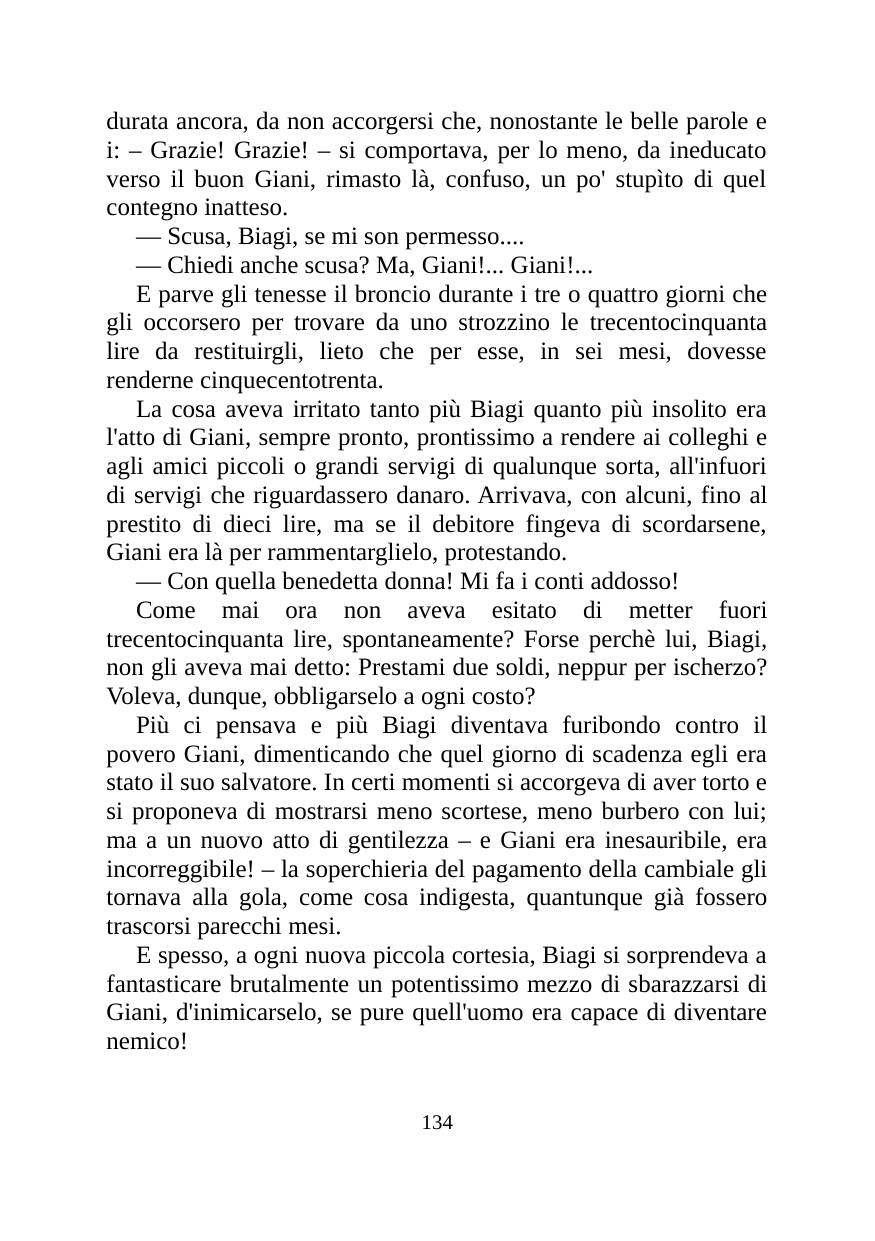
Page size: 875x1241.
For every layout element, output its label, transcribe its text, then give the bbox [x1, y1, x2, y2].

text La cosa aveva irritato tanto più Biagi quanto più insolito era l'atto di Giani, sempre pronto, prontissimo a rendere ai colleghi e agli amici piccoli o grandi servigi di qualunque sorta, all'infuori di servigi che riguardassero danaro. Arrivava, con alcuni, fino al prestito di dieci lire, ma se il debitore fingeva di scordarsene, Giani era là per rammentarglielo, protestando. [106, 394, 768, 566]
text E parve gli tenesse il broncio durante i tre o quattro giorni che gli occorsero per trovare da uno strozzino le trecentocinquanta lire da restituirgli, lieto che per esse, in sei mesi, dovesse renderne cinquecentotrenta. [106, 279, 768, 394]
text Più ci pensava e più Biagi diventava furibondo contro il povero Giani, dimenticando che quel giorno di scadenza egli era stato il suo salvatore. In certi momenti si accorgeva di aver torto e si proponeva di mostrarsi meno scortese, meno burbero con lui; ma a un nuovo atto di gentilezza – e Giani era inesauribile, era incorreggibile! – la soperchieria del pagamento della cambiale gli tornava alla gola, come cosa indigesta, quantunque già fossero trascorsi parecchi mesi. [106, 710, 768, 940]
text — Chiedi anche scusa? Ma, Giani!... Giani!... [106, 250, 768, 279]
text Come mai ora non aveva esitato di metter fuori trecentocinquanta lire, spontaneamente? Forse perchè lui, Biagi, non gli aveva mai detto: Prestami due soldi, neppur per ischerzo? Voleva, dunque, obbligarselo a ogni costo? [106, 595, 768, 710]
text — Con quella benedetta donna! Mi fa i conti addosso! [106, 566, 768, 595]
text E spesso, a ogni nuova piccola cortesia, Biagi si sorprendeva a fantasticare brutalmente un potentissimo mezzo di sbarazzarsi di Giani, d'inimicarselo, se pure quell'uomo era capace di diventare nemico! [106, 940, 768, 1055]
text — Scusa, Biagi, se mi son permesso.... [106, 221, 768, 250]
text durata ancora, da non accorgersi che, nonostante le belle parole e i: – Grazie! Grazie! – si comportava, per lo meno, da ineducato verso il buon Giani, rimasto là, confuso, un po' stupìto di quel contegno inatteso. [106, 106, 768, 221]
